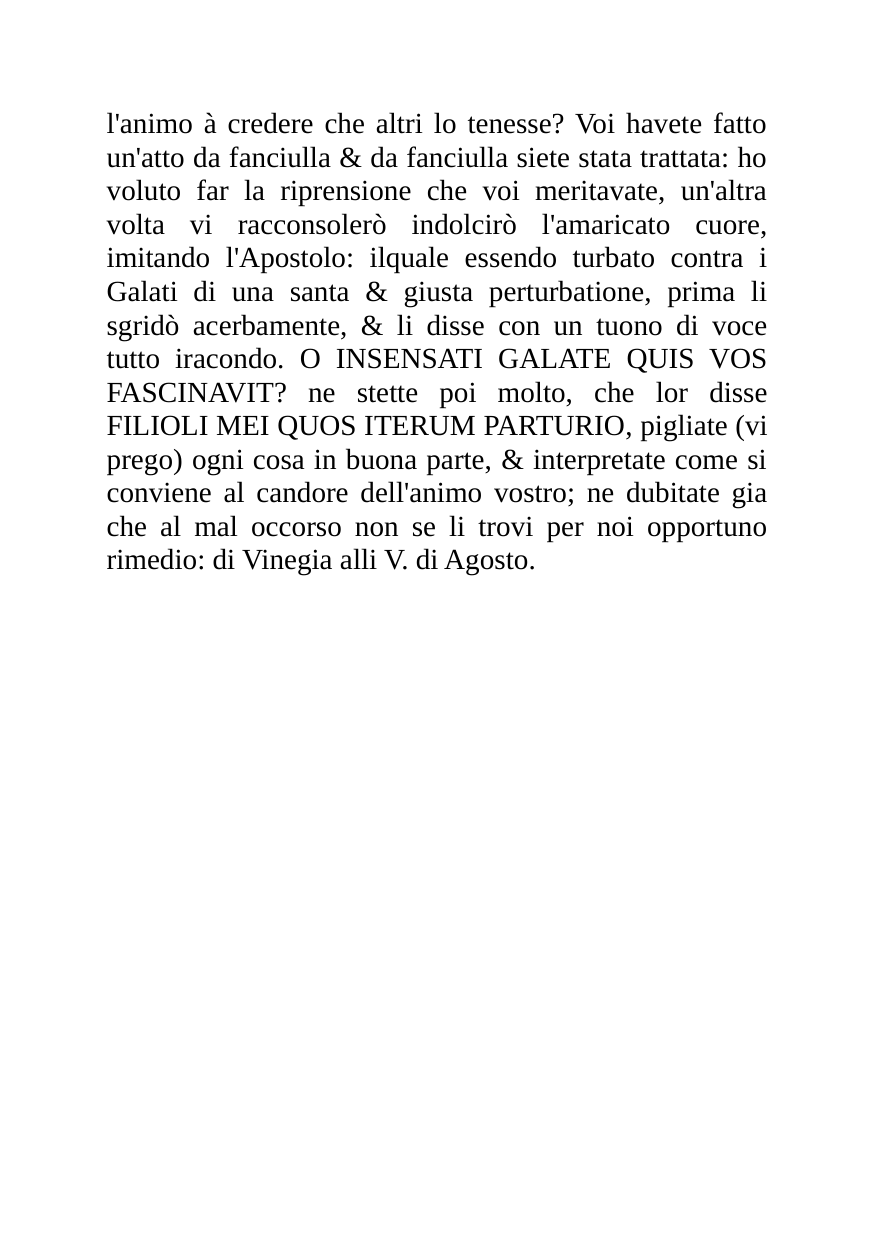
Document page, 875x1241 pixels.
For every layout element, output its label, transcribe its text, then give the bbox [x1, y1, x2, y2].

text l'animo à credere che altri lo tenesse? Voi havete fatto un'atto da fanciulla & da fanciulla siete stata trattata: ho voluto far la riprensione che voi meritavate, un'altra volta vi racconsolerò indolcirò l'amaricato cuore, imitando l'Apostolo: ilquale essendo turbato contra i Galati di una santa & giusta perturbatione, prima li sgridò acerbamente, & li disse con un tuono di voce tutto iracondo. O INSENSATI GALATE QUIS VOS FASCINAVIT? ne stette poi molto, che lor disse FILIOLI MEI QUOS ITERUM PARTURIO, pigliate (vi prego) ogni cosa in buona parte, & interpretate come si conviene al candore dell'animo vostro; ne dubitate gia che al mal occorso non se li trovi per noi opportuno rimedio: di Vinegia alli V. di Agosto. [106, 106, 768, 576]
